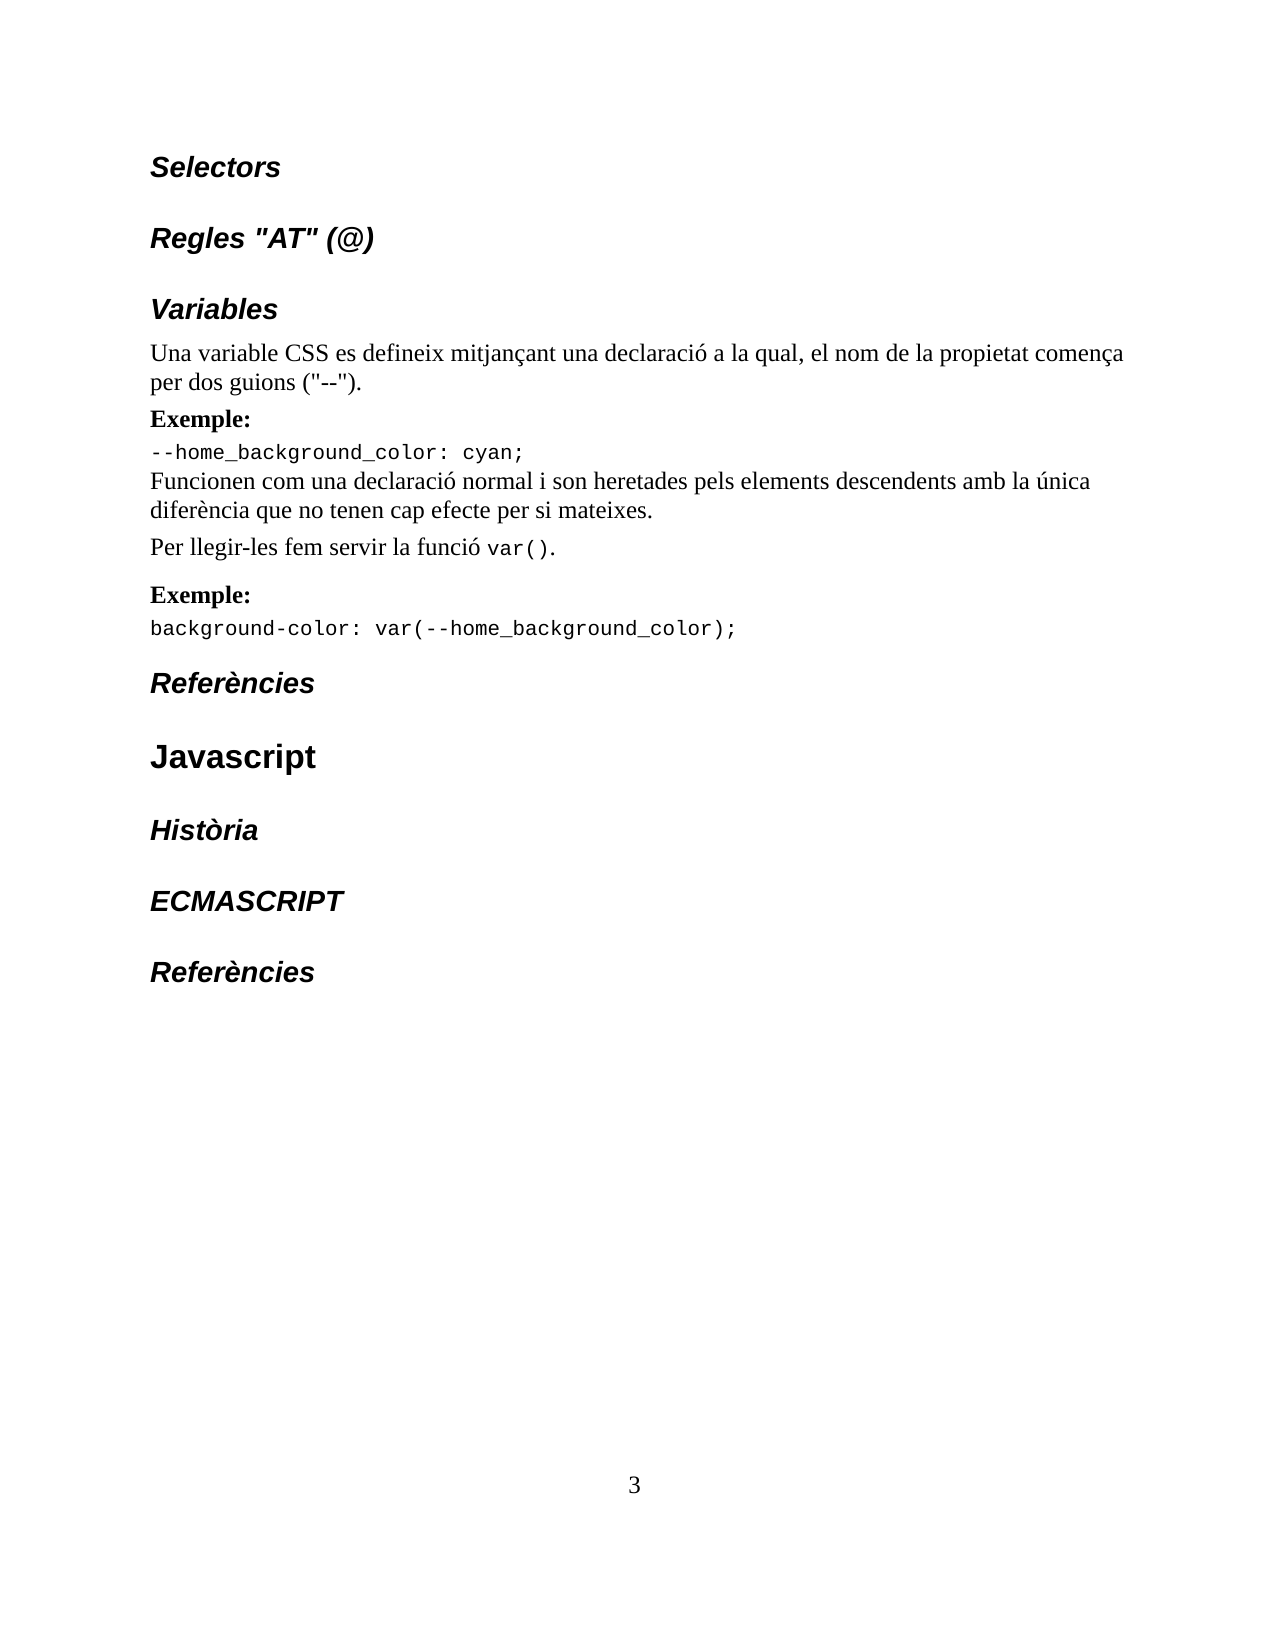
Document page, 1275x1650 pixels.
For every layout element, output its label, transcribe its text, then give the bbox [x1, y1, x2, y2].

text background-color: var(--home_background_color); [150, 618, 1125, 641]
text Funcionen com una declaració normal i son heretades pels elements descendents amb la única diferència que no tenen cap efecte per si mateixes. [150, 466, 1125, 523]
subtitle Història [150, 813, 1125, 847]
subtitle Referències [150, 956, 1125, 989]
subtitle Regles "AT" (@) [150, 221, 1125, 254]
text Una variable CSS es defineix mitjançant una declaració a la qual, el nom de la propietat comença per dos guions ("--"). [150, 338, 1125, 396]
text Exemple: [150, 404, 1125, 433]
subtitle Referències [150, 666, 1125, 700]
subtitle Variables [150, 292, 1125, 326]
subtitle Javascript [150, 737, 1125, 776]
text --home_background_color: cyan; [150, 442, 1125, 466]
text Per llegir-les fem servir la funció var(). [150, 532, 1125, 562]
subtitle ECMASCRIPT [150, 884, 1125, 918]
text Exemple: [150, 580, 1125, 609]
subtitle Selectors [150, 150, 1125, 183]
